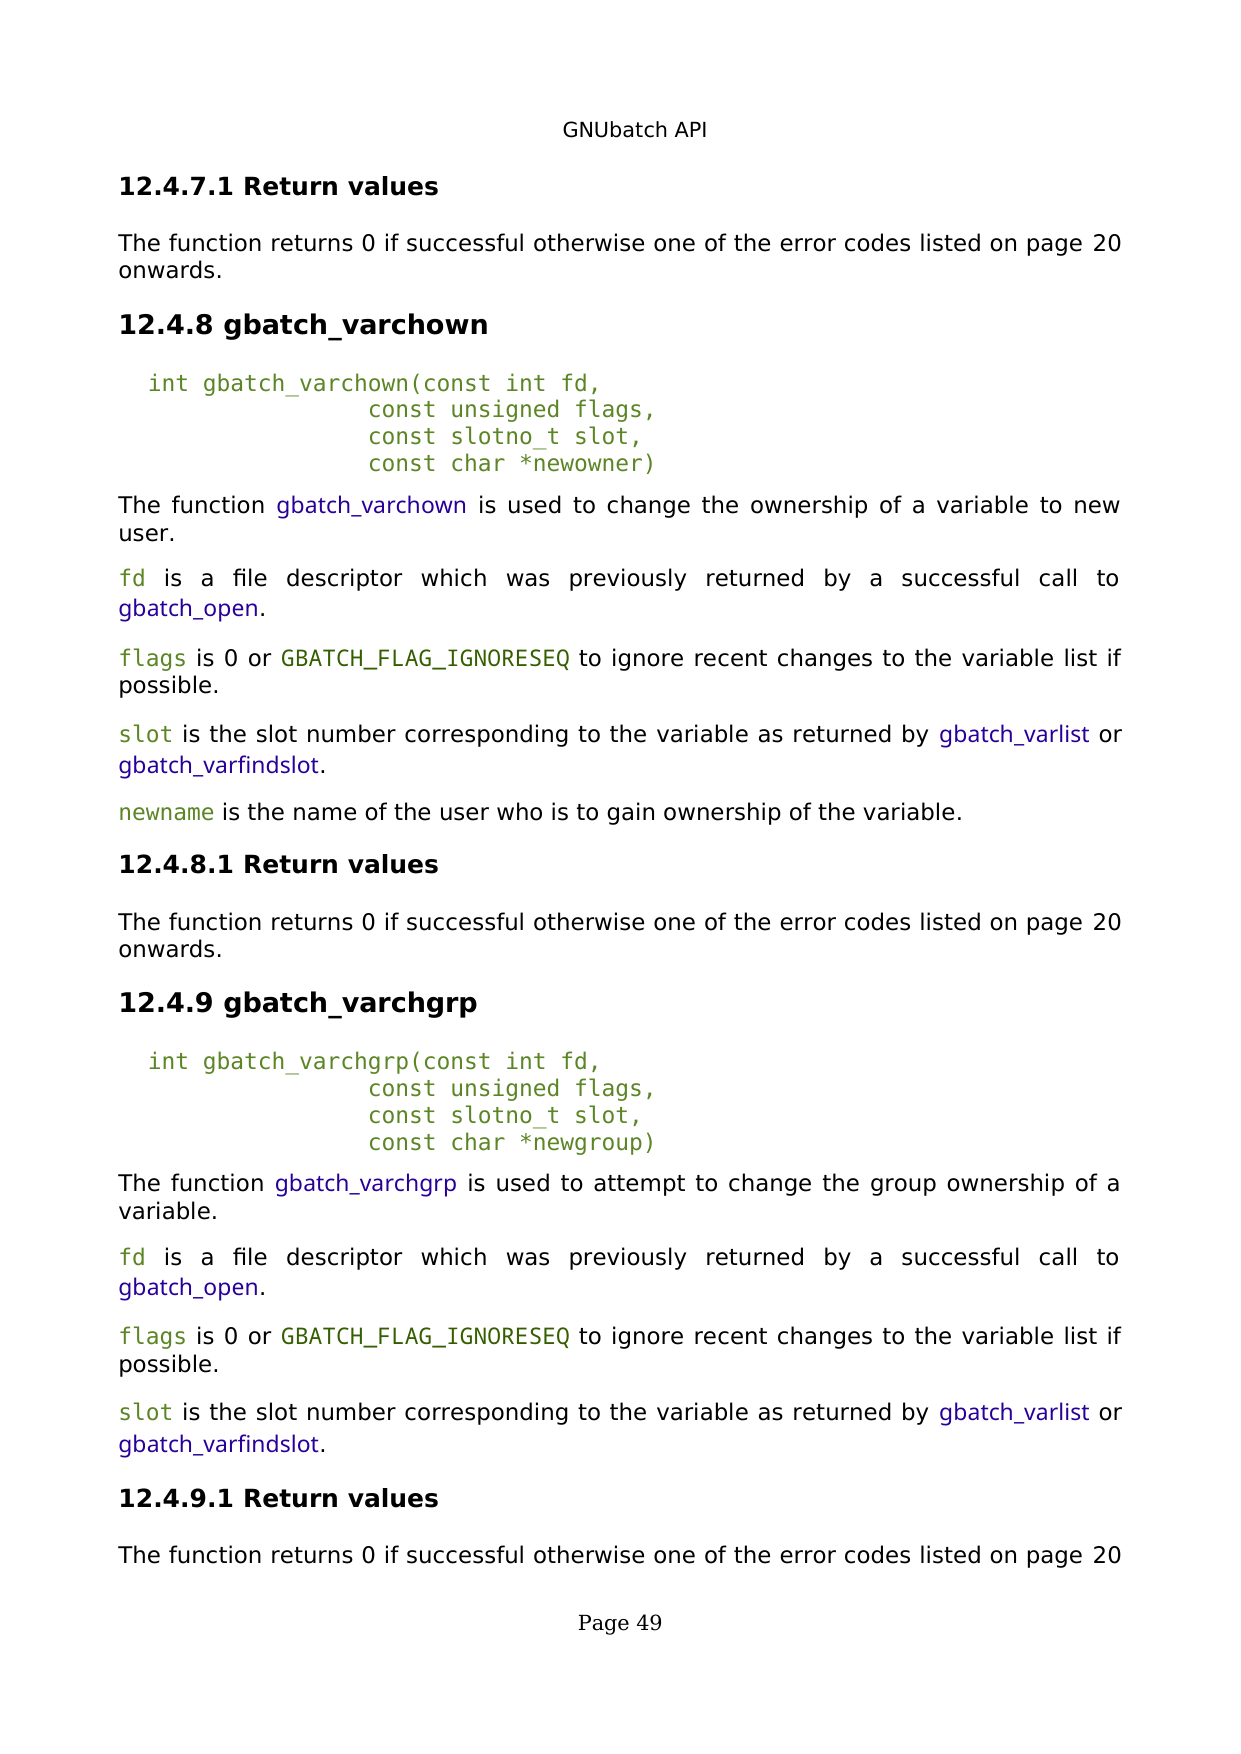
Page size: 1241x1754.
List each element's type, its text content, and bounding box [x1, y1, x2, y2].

subtitle gbatch_varchown [118, 309, 1122, 340]
text const slotno_t slot, [148, 423, 1122, 450]
text fd is a file descriptor which was previously returned by a successful call to gbatch_open. [118, 565, 1122, 623]
text The function gbatch_varchgrp is used to attempt to change the group ownership of a variable. [118, 1167, 1122, 1225]
subtitle gbatch_varchgrp [118, 988, 1122, 1019]
text const char *newgroup) [148, 1129, 1122, 1156]
text const unsigned flags, [148, 397, 1122, 423]
subtitle Return values [118, 172, 1122, 201]
text const char *newowner) [148, 450, 1122, 477]
text int gbatch_varchgrp(const int fd, [148, 1048, 1122, 1075]
text const slotno_t slot, [148, 1102, 1122, 1129]
subtitle Return values [118, 1484, 1122, 1513]
text const unsigned flags, [148, 1075, 1122, 1102]
subtitle Return values [118, 850, 1122, 880]
text int gbatch_varchown(const int fd, [148, 370, 1122, 397]
text The function returns 0 if successful otherwise one of the error codes listed on page 20 [118, 1543, 1122, 1569]
text slot is the slot number corresponding to the variable as returned by gbatch_varlist or gbatch_varfindslot. [118, 1396, 1122, 1459]
text flags is 0 or GBATCH_FLAG_IGNORESEQ to ignore recent changes to the variable list if possible. [118, 1320, 1122, 1378]
text newname is the name of the user who is to gain ownership of the variable. [118, 799, 1122, 825]
text The function returns 0 if successful otherwise one of the error codes listed on page 20 onwards. [118, 909, 1122, 963]
text fd is a file descriptor which was previously returned by a successful call to gbatch_open. [118, 1244, 1122, 1302]
text flags is 0 or GBATCH_FLAG_IGNORESEQ to ignore recent changes to the variable list if possible. [118, 641, 1122, 699]
text The function returns 0 if successful otherwise one of the error codes listed on page 20 onwards. [118, 231, 1122, 284]
text The function gbatch_varchown is used to change the ownership of a variable to new user. [118, 489, 1122, 547]
text slot is the slot number corresponding to the variable as returned by gbatch_varlist or gbatch_varfindslot. [118, 718, 1122, 780]
